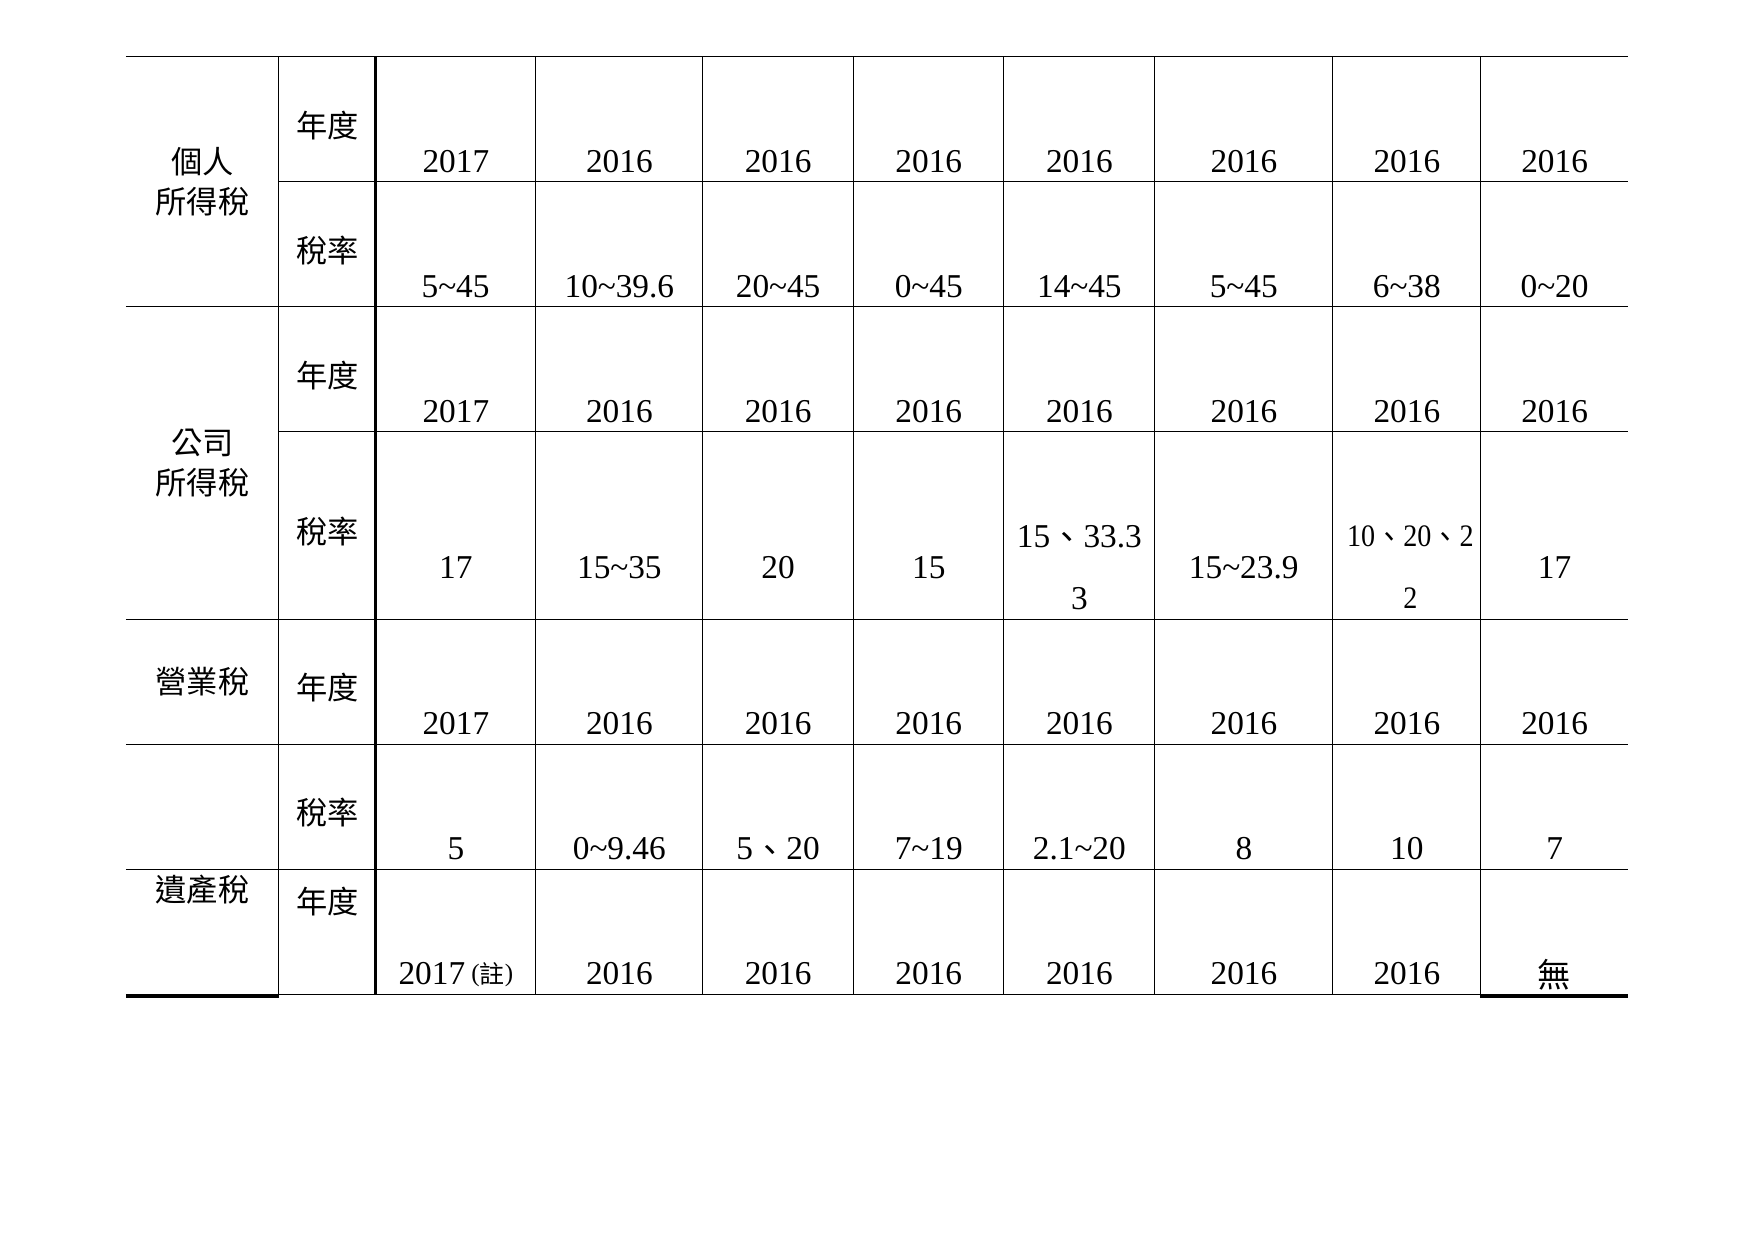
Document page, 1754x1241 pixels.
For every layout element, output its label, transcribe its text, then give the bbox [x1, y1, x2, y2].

table_cell 公司 所得稅 [126, 307, 278, 618]
table_cell 2016 [703, 620, 853, 743]
table_cell 10、20、22 [1333, 432, 1480, 618]
table_cell 20~45 [703, 182, 853, 306]
table_cell 2016 [1481, 620, 1628, 743]
table_cell 2016 [854, 57, 1003, 181]
table_cell 15~35 [536, 432, 702, 618]
table_cell 2017 [377, 307, 535, 431]
table_cell 2016 [1333, 57, 1480, 181]
table_cell 20 [703, 432, 853, 618]
table_cell 年度 [279, 620, 374, 743]
table_cell 稅率 [279, 745, 374, 868]
table_cell 2016 [1004, 620, 1154, 743]
table_cell 15~23.9 [1155, 432, 1332, 618]
table_cell 8 [1155, 745, 1332, 868]
table_cell 17 [377, 432, 535, 618]
table_cell 稅率 [279, 182, 374, 306]
table_cell 2016 [1333, 870, 1480, 993]
table_cell 2016 [536, 57, 702, 181]
table_cell 10 [1333, 745, 1480, 868]
table_cell 2016 [1155, 620, 1332, 743]
table_cell 5~45 [377, 182, 535, 306]
table_cell 10~39.6 [536, 182, 702, 306]
table_cell 2016 [854, 620, 1003, 743]
table_cell 0~20 [1481, 182, 1628, 306]
table_cell 年度 [279, 870, 374, 993]
table_cell 2016 [854, 870, 1003, 993]
table_cell 2017 [377, 57, 535, 181]
table_cell 2016 [854, 307, 1003, 431]
table_cell 2016 [1333, 307, 1480, 431]
table_cell 14~45 [1004, 182, 1154, 306]
table_cell 2016 [1155, 57, 1332, 181]
table_cell 2016 [1004, 870, 1154, 993]
table_cell 15、33.33 [1004, 432, 1154, 618]
table_cell 7 [1481, 745, 1628, 868]
table_cell 5~45 [1155, 182, 1332, 306]
table_cell 2016 [1481, 57, 1628, 181]
table_cell 稅率 [279, 432, 374, 618]
table_cell 2016 [536, 307, 702, 431]
table_cell 2016 [1155, 307, 1332, 431]
table_cell 營業稅 [126, 620, 278, 743]
table_cell 無 [1481, 870, 1628, 993]
table_cell 年度 [279, 307, 374, 431]
table_cell 個人 所得稅 [126, 57, 278, 306]
table_cell 2016 [703, 57, 853, 181]
table_cell 2016 [1155, 870, 1332, 993]
table_cell 5、20 [703, 745, 853, 868]
table_cell 2016 [1004, 57, 1154, 181]
table_cell 2016 [536, 620, 702, 743]
table_cell 0~45 [854, 182, 1003, 306]
table_cell 6~38 [1333, 182, 1480, 306]
table_cell 2016 [703, 307, 853, 431]
table_cell 2017 (註) [377, 870, 535, 993]
table_cell 2016 [1481, 307, 1628, 431]
table_cell 7~19 [854, 745, 1003, 868]
table_cell 2017 [377, 620, 535, 743]
table_cell 0~9.46 [536, 745, 702, 868]
table_cell 5 [377, 745, 535, 868]
table_cell 2016 [1333, 620, 1480, 743]
table_cell 2016 [703, 870, 853, 993]
table_cell 17 [1481, 432, 1628, 618]
table_cell 年度 [279, 57, 374, 181]
table_cell 2016 [1004, 307, 1154, 431]
table_cell 2016 [536, 870, 702, 993]
table_cell 15 [854, 432, 1003, 618]
table_cell 遺產稅 [126, 870, 278, 993]
table_cell 2.1~20 [1004, 745, 1154, 868]
